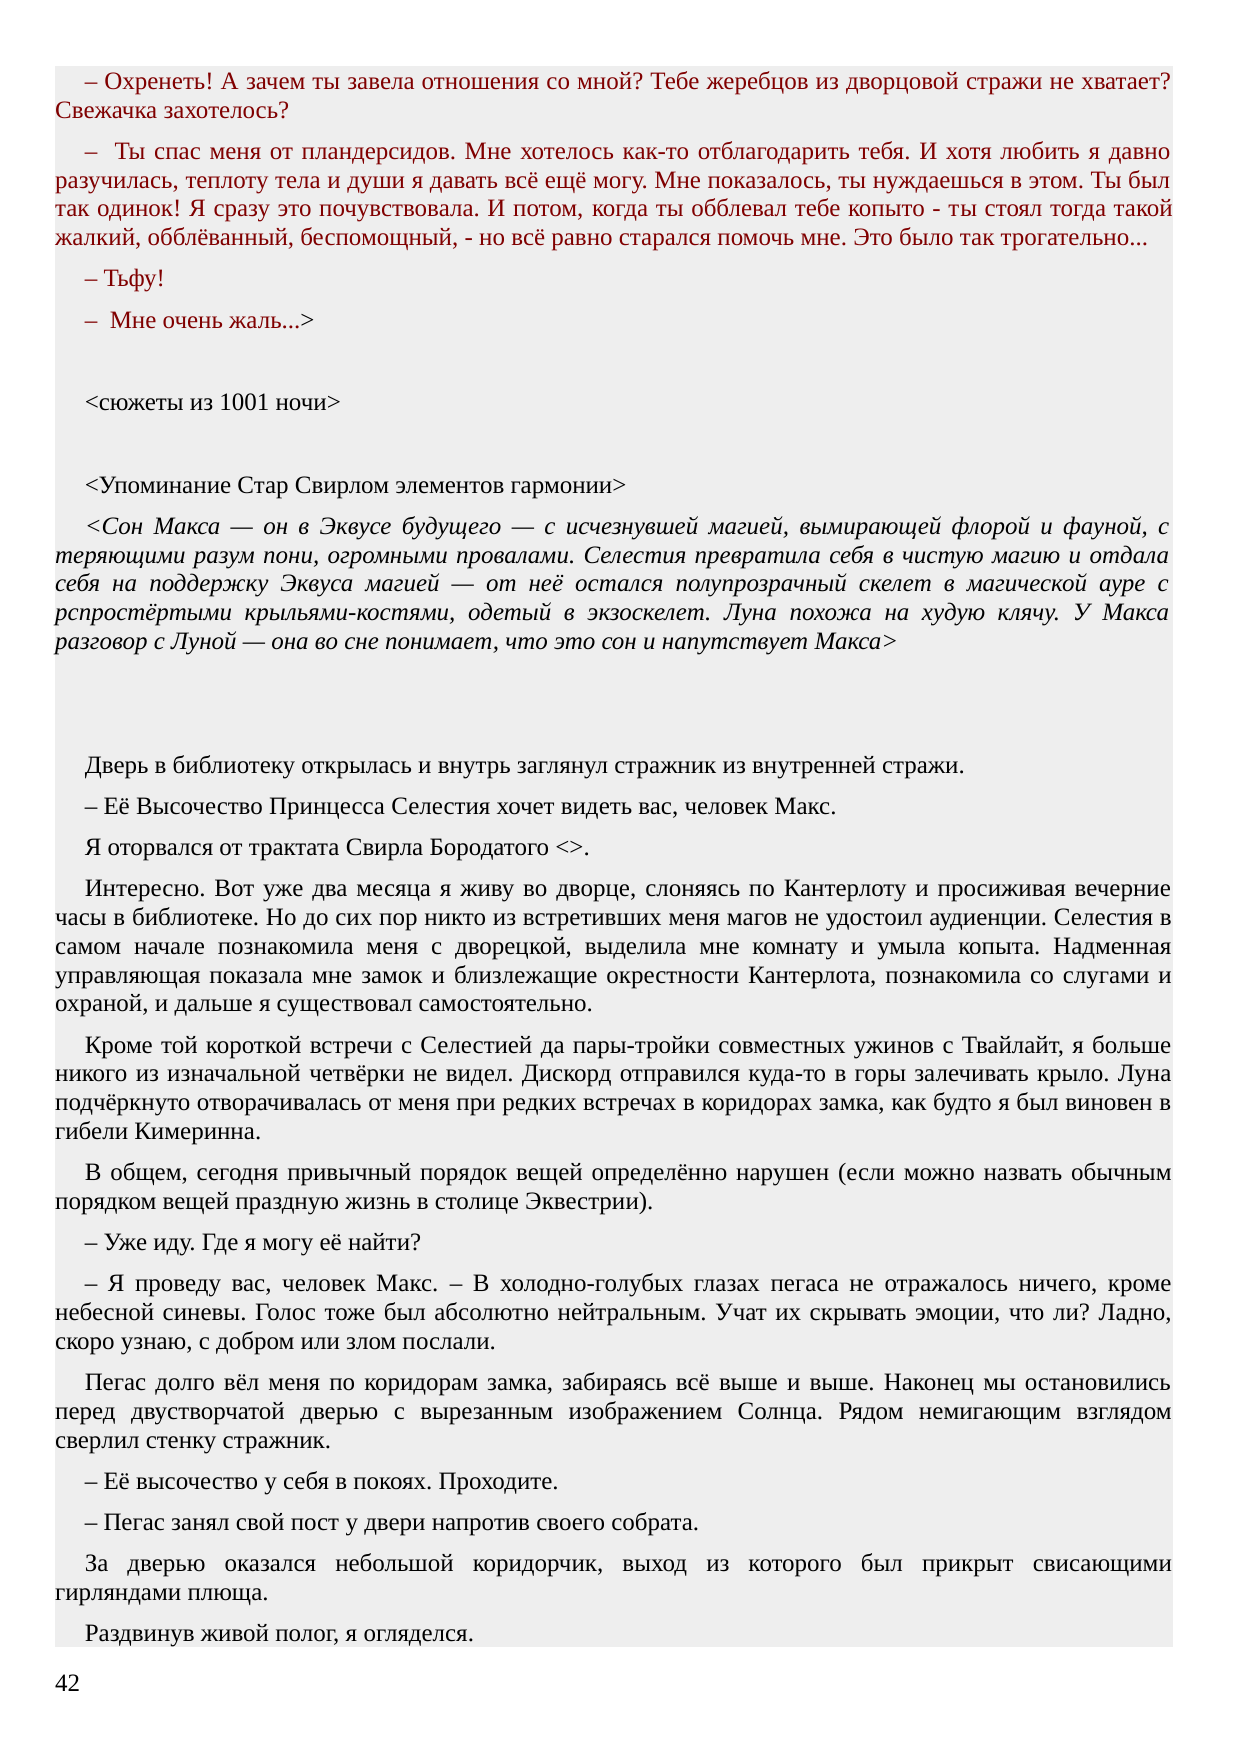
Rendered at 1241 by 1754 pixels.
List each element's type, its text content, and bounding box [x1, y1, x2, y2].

text Дверь в библиотеку открылась и внутрь заглянул стражник из внутренней стражи. [55, 750, 1173, 778]
text – Охренеть! А зачем ты завела отношения со мной? Тебе жеребцов из дворцовой стражи не хватает? Свежачка захотелось? [55, 66, 1173, 123]
text <Упоминание Стар Свирлом элементов гармонии> [55, 470, 1173, 498]
text – Её Высочество Принцесса Селестия хочет видеть вас, человек Макс. [55, 791, 1173, 820]
text <Сон Макса — он в Эквусе будущего — с исчезнувшей магией, вымирающей флорой и фауной, с теряющими разум пони, огромными провалами. Селестия превратила себя в чистую магию и отдала себя на поддержку Эквуса магией — от неё остался полупрозрачный скелет в магической ауре с рспростёртыми крыльями-костями, одетый в экзоскелет. Луна похожа на худую клячу. У Макса разговор с Луной — она во сне понимает, что это сон и напутствует Макса> [55, 511, 1173, 655]
text – Я проведу вас, человек Макс. – В холодно-голубых глазах пегаса не отражалось ничего, кроме небесной синевы. Голос тоже был абсолютно нейтральным. Учат их скрывать эмоции, что ли? Ладно, скоро узнаю, с добром или злом послали. [55, 1268, 1173, 1355]
text Кроме той короткой встречи с Селестией да пары-тройки совместных ужинов с Твайлайт, я больше никого из изначальной четвёрки не видел. Дискорд отправился куда-то в горы залечивать крыло. Луна подчёркнуто отворачивалась от меня при редких встречах в коридорах замка, как будто я был виновен в гибели Кимеринна. [55, 1030, 1173, 1145]
text – Уже иду. Где я могу её найти? [55, 1227, 1173, 1256]
text За дверью оказался небольшой коридорчик, выход из которого был прикрыт свисающими гирляндами плюща. [55, 1548, 1173, 1606]
text – Тьфу! [55, 263, 1173, 292]
text Интересно. Вот уже два месяца я живу во дворце, слоняясь по Кантерлоту и просиживая вечерние часы в библиотеке. Но до сих пор никто из встретивших меня магов не удостоил аудиенции. Селестия в самом начале познакомила меня с дворецкой, выделила мне комнату и умыла копыта. Надменная управляющая показала мне замок и близлежащие окрестности Кантерлота, познакомила со слугами и охраной, и дальше я существовал самостоятельно. [55, 873, 1173, 1017]
text – Её высочество у себя в покоях. Проходите. [55, 1466, 1173, 1495]
text Я оторвался от трактата Свирла Бородатого <>. [55, 832, 1173, 861]
text – Мне очень жаль...> [55, 305, 1173, 333]
text В общем, сегодня привычный порядок вещей определённо нарушен (если можно назвать обычным порядком вещей праздную жизнь в столице Эквестрии). [55, 1157, 1173, 1215]
text – Пегас занял свой пост у двери напротив своего собрата. [55, 1507, 1173, 1536]
text <сюжеты из 1001 ночи> [55, 387, 1173, 416]
text – Ты спас меня от пландерсидов. Мне хотелось как-то отблагодарить тебя. И хотя любить я давно разучилась, теплоту тела и души я давать всё ещё могу. Мне показалось, ты нуждаешься в этом. Ты был так одинок! Я сразу это почувствовала. И потом, когда ты обблевал тебе копыто - ты стоял тогда такой жалкий, обблёванный, беспомощный, - но всё равно старался помочь мне. Это было так трогательно... [55, 136, 1173, 251]
text Пегас долго вёл меня по коридорам замка, забираясь всё выше и выше. Наконец мы остановились перед двустворчатой дверью с вырезанным изображением Солнца. Рядом немигающим взглядом сверлил стенку стражник. [55, 1367, 1173, 1453]
text Раздвинув живой полог, я огляделся. [55, 1618, 1173, 1647]
